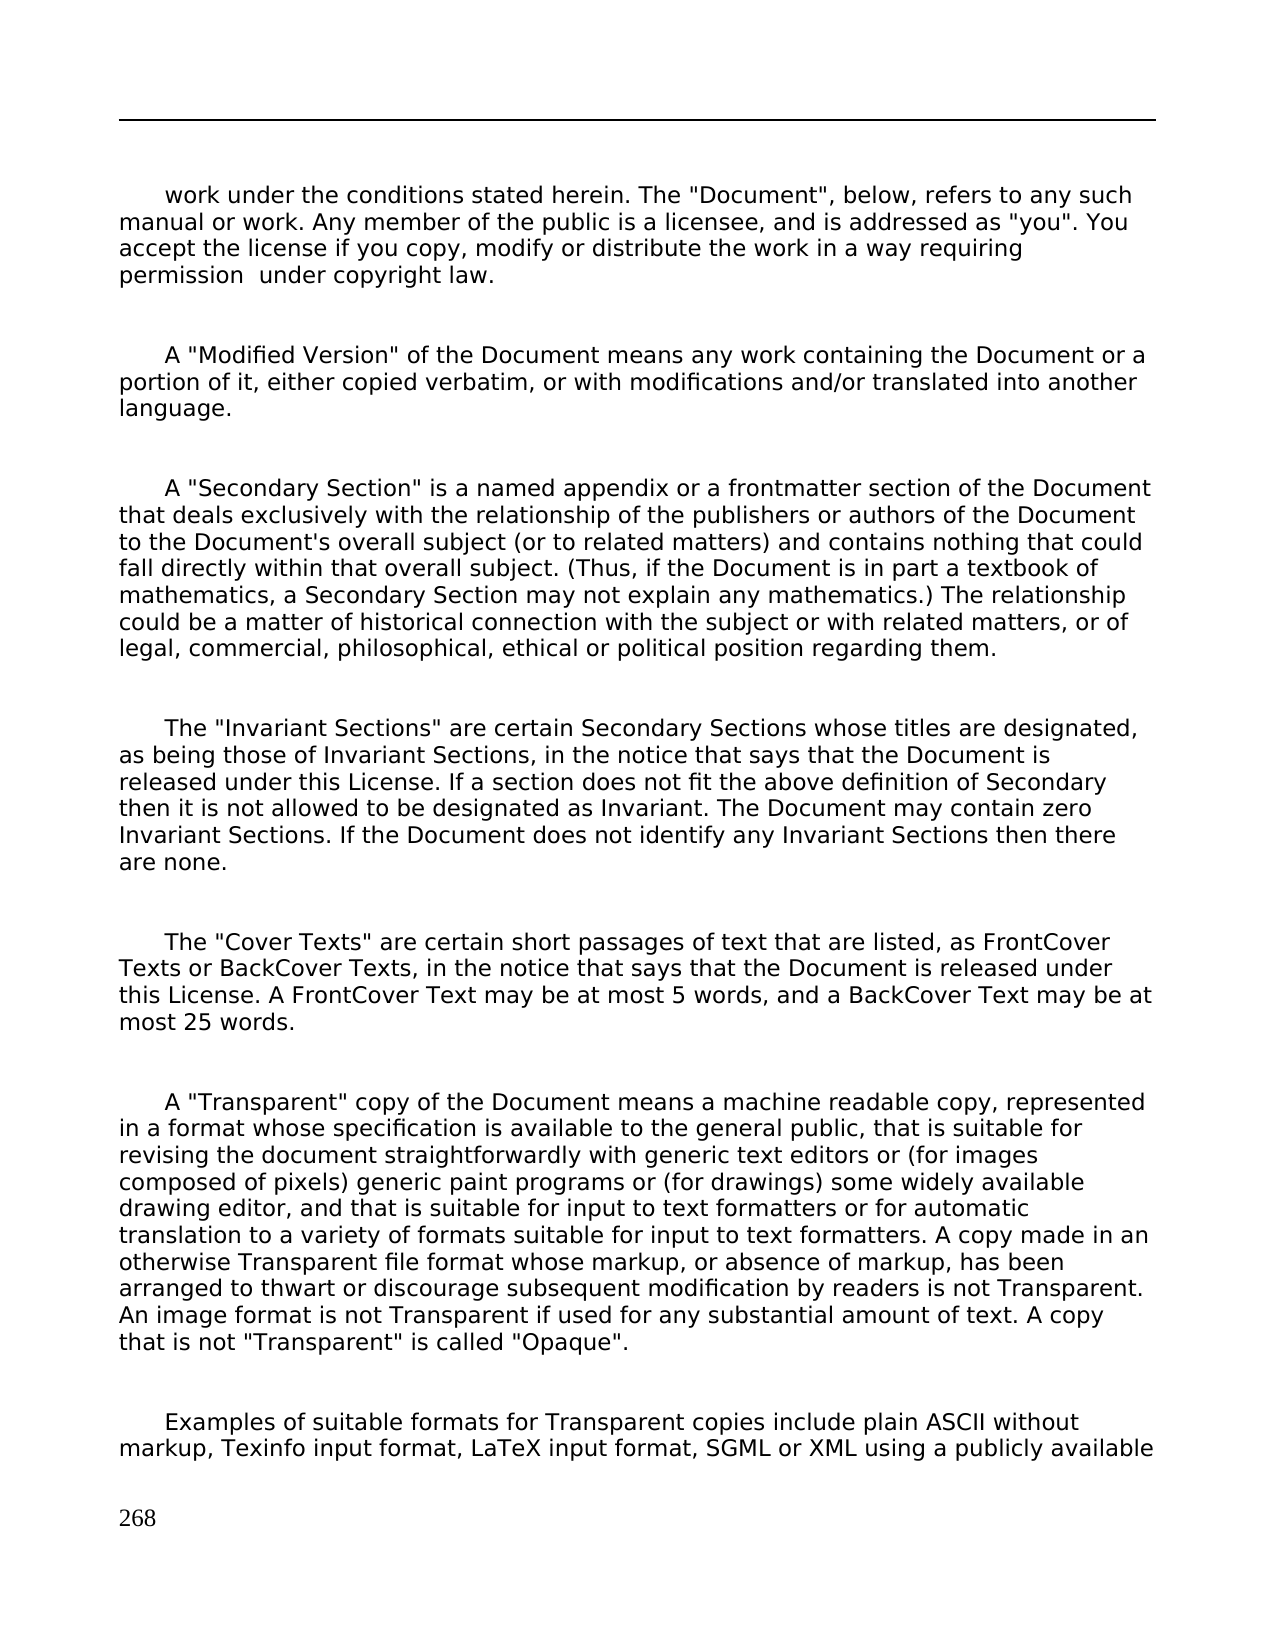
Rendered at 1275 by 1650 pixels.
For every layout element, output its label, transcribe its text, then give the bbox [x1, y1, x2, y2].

text Examples of suitable formats for Transparent copies include plain ASCII without markup, Texinfo input format, LaTeX input format, SGML or XML using a publicly available [118, 1409, 1156, 1462]
text work under the conditions stated herein. The "Document", below, refers to any such manual or work. Any member of the public is a licensee, and is addressed as "you". You accept the license if you copy, modify or distribute the work in a way requiring permission under copyright law. [118, 182, 1156, 289]
text The "Invariant Sections" are certain Secondary Sections whose titles are designated, as being those of Invariant Sections, in the notice that says that the Document is released under this License. If a section does not fit the above definition of Secondary then it is not allowed to be designated as Invariant. The Document may contain zero Invariant Sections. If the Document does not identify any Invariant Sections then there are none. [118, 716, 1156, 876]
text A "Modified Version" of the Document means any work containing the Document or a portion of it, either copied verbatim, or with modifications and/or translated into another language. [118, 342, 1156, 422]
text A "Secondary Section" is a named appendix or a frontmatter section of the Document that deals exclusively with the relationship of the publishers or authors of the Document to the Document's overall subject (or to related matters) and contains nothing that could fall directly within that overall subject. (Thus, if the Document is in part a textbook of mathematics, a Secondary Section may not explain any mathematics.) The relationship could be a matter of historical connection with the subject or with related matters, or of legal, commercial, philosophical, ethical or political position regarding them. [118, 476, 1156, 662]
text A "Transparent" copy of the Document means a machine readable copy, represented in a format whose specification is available to the general public, that is suitable for revising the document straightforwardly with generic text editors or (for images composed of pixels) generic paint programs or (for drawings) some widely available drawing editor, and that is suitable for input to text formatters or for automatic translation to a variety of formats suitable for input to text formatters. A copy made in an otherwise Transparent file format whose markup, or absence of markup, has been arranged to thwart or discourage subsequent modification by readers is not Transparent. An image format is not Transparent if used for any substantial amount of text. A copy that is not "Transparent" is called "Opaque". [118, 1089, 1156, 1356]
text The "Cover Texts" are certain short passages of text that are listed, as FrontCover Texts or BackCover Texts, in the notice that says that the Document is released under this License. A FrontCover Text may be at most 5 words, and a BackCover Text may be at most 25 words. [118, 929, 1156, 1036]
